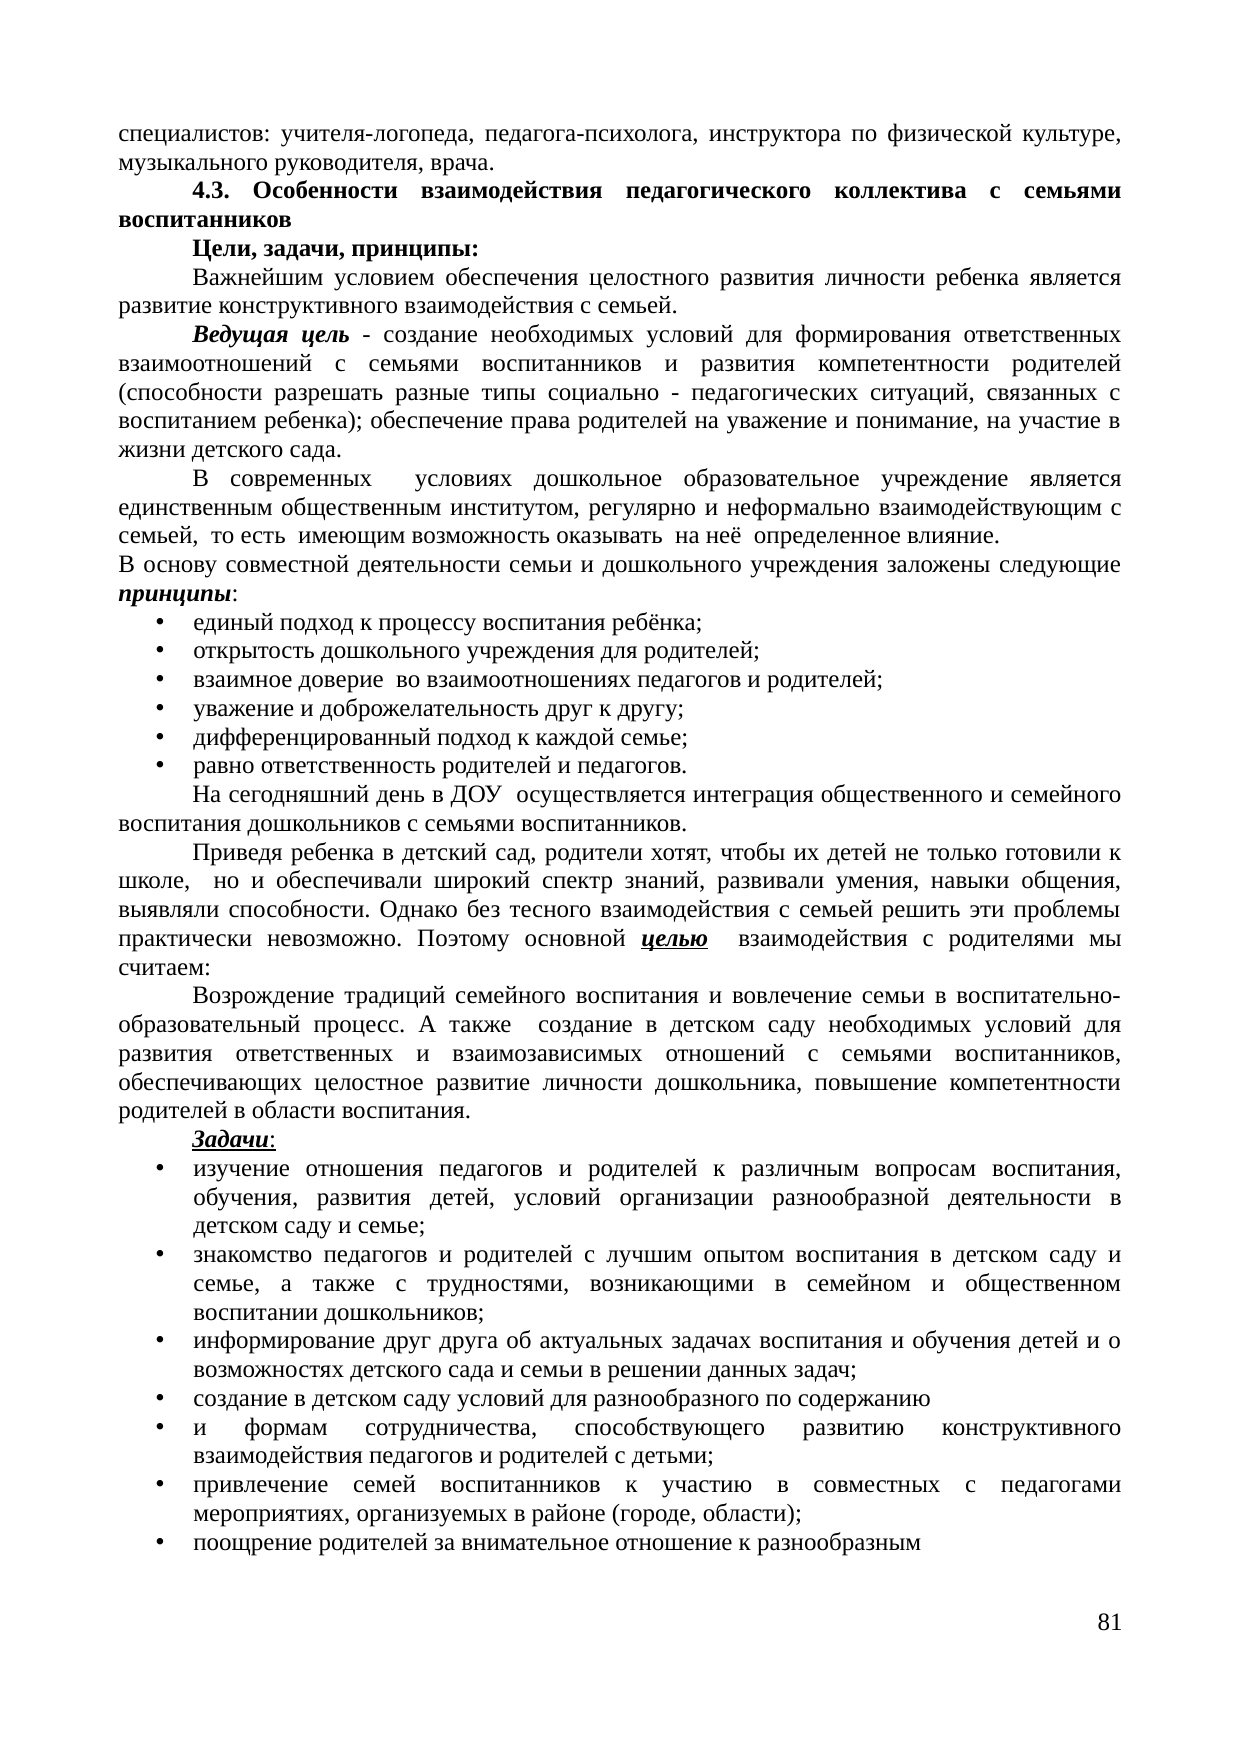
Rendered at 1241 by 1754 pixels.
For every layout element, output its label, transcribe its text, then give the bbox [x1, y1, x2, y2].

text Возрождение традиций семейного воспитания и вовлечение семьи в воспитательно-образовательный процесс. А также создание в детском саду необходимых условий для развития ответственных и взаимозависимых отношений с семьями воспитанников, обеспечивающих целостное развитие личности дошкольника, повышение компетентности родителей в области воспитания. [118, 981, 1122, 1124]
text На сегодняшний день в ДОУ осуществляется интеграция общественного и семейного воспитания дошкольников с семьями воспитанников. [118, 779, 1122, 837]
text Приведя ребенка в детский сад, родители хотят, чтобы их детей не только готовили к школе, но и обеспечивали широкий спектр знаний, развивали умения, навыки общения, выявляли способности. Однако без тесного взаимодействия с семьей решить эти проблемы практически невозможно. Поэтому основной целью взаимодействия с родителями мы считаем: [118, 837, 1122, 981]
text В современных условиях дошкольное образовательное учреждение является единственным общественным институтом, регулярно и неформально взаимодействующим с семьей, то есть имеющим возможность оказывать на неё определенное влияние. [118, 463, 1122, 549]
list уважение и доброжелательность друг к другу; [156, 693, 1122, 722]
list знакомство педагогов и родителей с лучшим опытом воспитания в детском саду и семье, а также с трудностями, возникающими в семейном и общественном воспитании дошкольников; [156, 1239, 1122, 1326]
text 4.3. Особенности взаимодействия педагогического коллектива с семьями воспитанников [118, 176, 1122, 233]
list изучение отношения педагогов и родителей к различным вопросам воспитания, обучения, развития детей, условий организации разнообразной деятельности в детском саду и семье; [156, 1153, 1122, 1239]
list дифференцированный подход к каждой семье; [156, 722, 1122, 751]
list открытость дошкольного учреждения для родителей; [156, 636, 1122, 664]
text Задачи: [118, 1124, 1122, 1153]
list привлечение семей воспитанников к участию в совместных с педагогами мероприятиях, организуемых в районе (городе, области); [156, 1469, 1122, 1527]
list взаимное доверие во взаимоотношениях педагогов и родителей; [156, 664, 1122, 693]
list единый подход к процессу воспитания ребёнка; [156, 607, 1122, 636]
text Цели, задачи, принципы: [118, 233, 1122, 262]
list информирование друг друга об актуальных задачах воспитания и обучения детей и о возможностях детского сада и семьи в решении данных задач; [156, 1326, 1122, 1383]
list создание в детском саду условий для разнообразного по содержанию [156, 1383, 1122, 1412]
text Ведущая цель - создание необходимых условий для формирования ответственных взаимоотношений с семьями воспитанников и развития компетентности родителей (способности разрешать разные типы социальнo - педагогических ситуаций, связанных с воспитанием ребенка); обеспечение права родителей на уважение и понимание, на участие в жизни детского сада. [118, 319, 1122, 463]
list В основу совместной деятельности семьи и дошкольного учреждения заложены следующие принципы: [118, 549, 1122, 607]
text специалистов: учителя-логопеда, педагога-психолога, инструктора по физической культуре, музыкального руководителя, врача. [118, 118, 1122, 176]
list и формам сотрудничества, способствующего развитию конструктивного взаимодействия педагогов и родителей с детьми; [156, 1412, 1122, 1469]
list поощрение родителей за внимательное отношение к разнообразным [156, 1527, 1122, 1556]
text Важнейшим условием обеспечения целостного развития личности ребенка является развитие конструктивного взаимодействия с семьей. [118, 262, 1122, 319]
list равно ответственность родителей и педагогов. [156, 751, 1122, 779]
